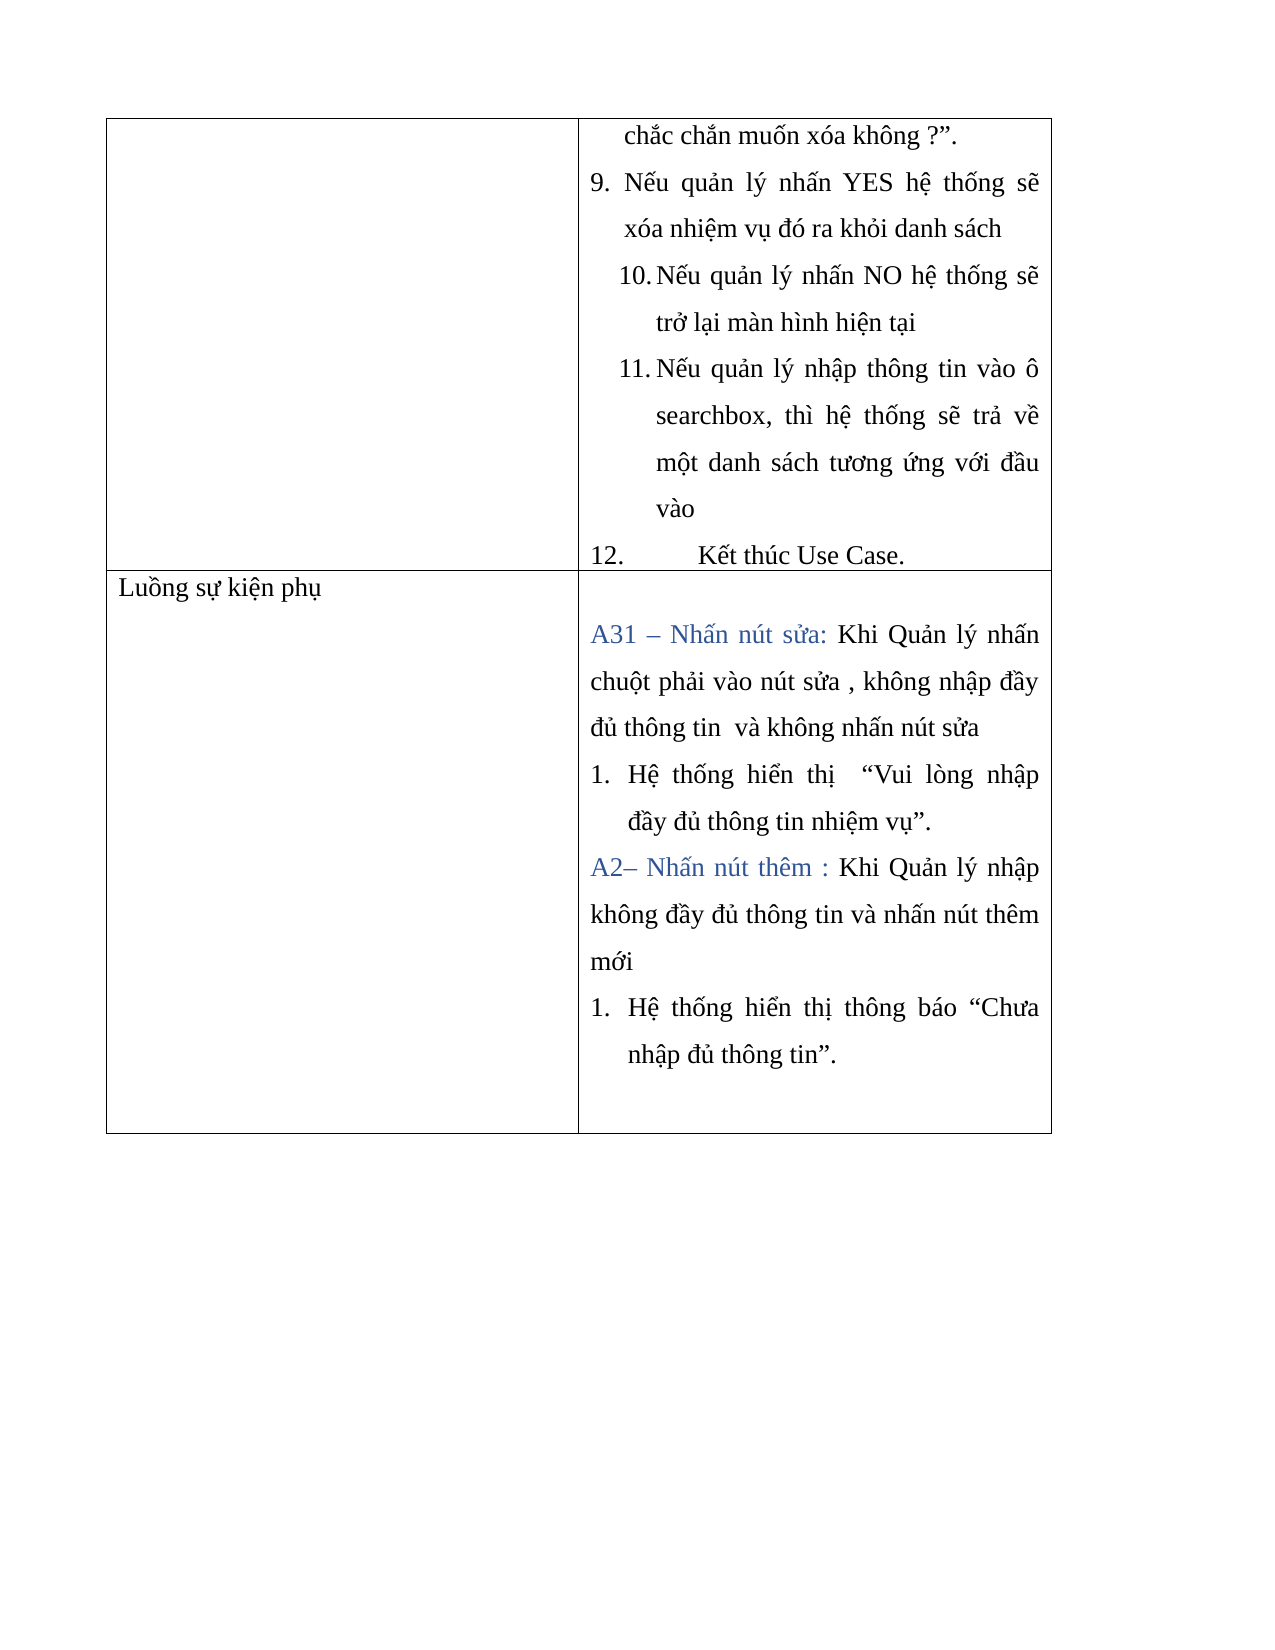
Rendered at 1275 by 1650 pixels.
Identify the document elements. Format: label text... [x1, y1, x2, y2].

table_cell Luồng sự kiện phụ [107, 571, 578, 1132]
table_cell [107, 119, 578, 570]
table_cell A31 – Nhấn nút sửa: Khi Quản lý nhấn chuột phải vào nút sửa , không nhập đầy đủ thông tin và không nhấn nút sửa Hệ thống hiển thị “Vui lòng nhập đầy đủ thông tin nhiệm vụ”. A2– Nhấn nút thêm : Khi Quản lý nhập không đầy đủ thông tin và nhấn nút thêm mới Hệ thống hiển thị thông báo “Chưa nhập đủ thông tin”. [579, 571, 1051, 1132]
table_cell chắc chắn muốn xóa không ?”. Nếu quản lý nhấn YES hệ thống sẽ xóa nhiệm vụ đó ra khỏi danh sách Nếu quản lý nhấn NO hệ thống sẽ trở lại màn hình hiện tại Nếu quản lý nhập thông tin vào ô searchbox, thì hệ thống sẽ trả về một danh sách tương ứng với đầu vào Kết thúc Use Case. [579, 119, 1051, 570]
